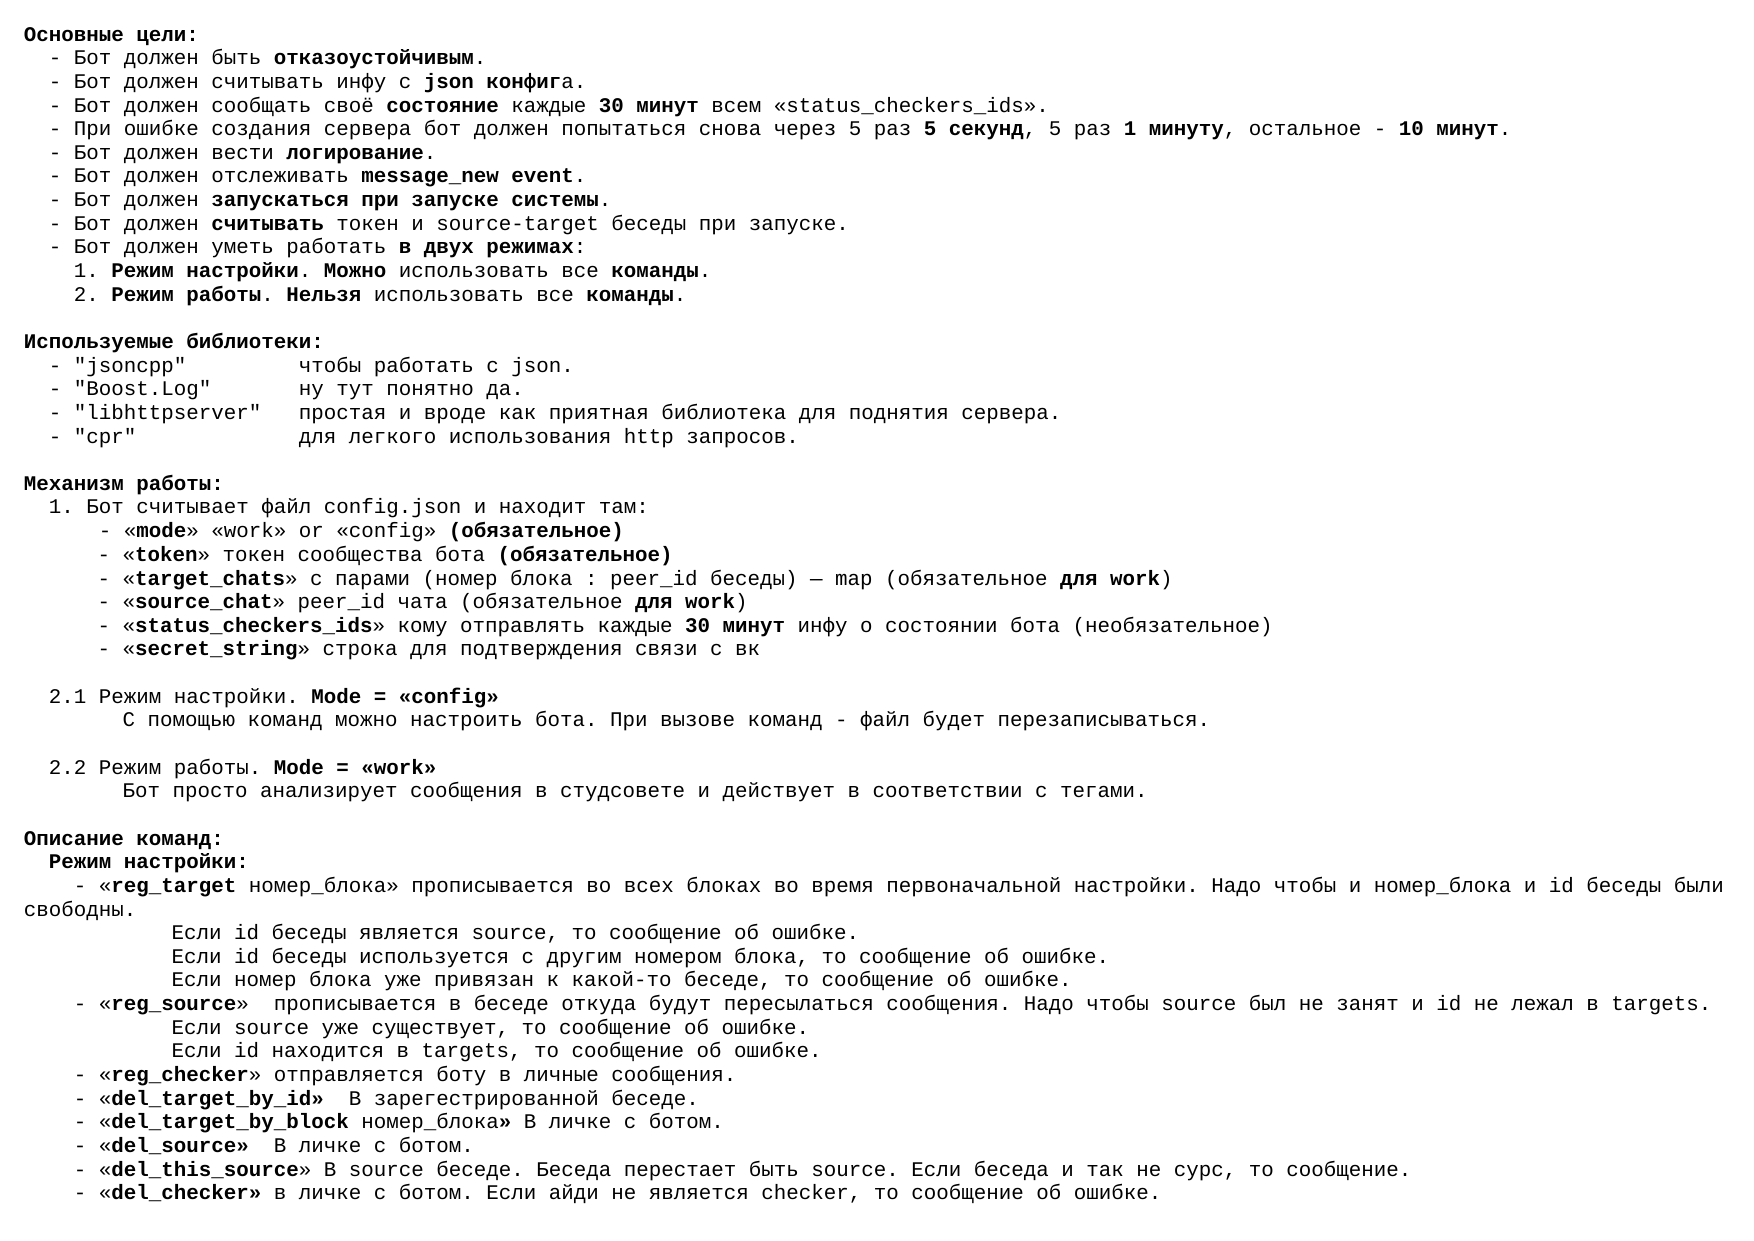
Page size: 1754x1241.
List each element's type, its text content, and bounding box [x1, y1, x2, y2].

text - "cpr" для легкого использования http запросов. [24, 426, 1730, 449]
text Если номер блока уже привязан к какой-то беседе, то сообщение об ошибке. [24, 969, 1730, 993]
text Бот просто анализирует сообщения в студсовете и действует в соответствии с тегами. [24, 780, 1730, 804]
text - «source_chat» peer_id чата (обязательное для work) [24, 591, 1730, 615]
text - «token» токен сообщества бота (обязательное) [24, 544, 1730, 567]
text Используемые библиотеки: [24, 331, 1730, 355]
text Основные цели: [24, 24, 1730, 47]
text Если id находится в targets, то сообщение об ошибке. [24, 1040, 1730, 1064]
text Механизм работы: [24, 473, 1730, 497]
text - «del_target_by_block номер_блока» В личке с ботом. [24, 1111, 1730, 1135]
text - «del_checker» в личке с ботом. Если айди не является checker, то сообщение об ошибке. [24, 1182, 1730, 1206]
text - «mode» «work» or «config» (обязательное) [24, 520, 1730, 544]
text - Бот должен сообщать своё состояние каждые 30 минут всем «status_checkers_ids». [24, 94, 1730, 118]
text - "Boost.Log" ну тут понятно да. [24, 378, 1730, 402]
text - «target_chats» с парами (номер блока : peer_id беседы) — map (обязательное для work) [24, 567, 1730, 591]
text - Бот должен считывать инфу с json конфига. [24, 71, 1730, 94]
text - Бот должен вести логирование. [24, 142, 1730, 166]
text 1. Режим настройки. Можно использовать все команды. [24, 260, 1730, 284]
text Если id беседы является source, то сообщение об ошибке. [24, 922, 1730, 946]
text - «del_this_source» В source беседе. Беседа перестает быть source. Если беседа и так не сурс, то сообщение. [24, 1159, 1730, 1182]
text 1. Бот считывает файл config.json и находит там: [24, 497, 1730, 520]
text 2.1 Режим настройки. Mode = «config» [24, 686, 1730, 709]
text - "libhttpserver" простая и вроде как приятная библиотека для поднятия сервера. [24, 402, 1730, 426]
text С помощью команд можно настроить бота. При вызове команд - файл будет перезаписываться. [24, 709, 1730, 733]
text - «status_checkers_ids» кому отправлять каждые 30 минут инфу о состоянии бота (необязательное) [24, 615, 1730, 638]
text - Бот должен отслеживать message_new event. [24, 166, 1730, 189]
text - «del_target_by_id» В зарегестрированной беседе. [24, 1088, 1730, 1111]
text - Бот должен запускаться при запуске системы. [24, 189, 1730, 213]
text 2. Режим работы. Нельзя использовать все команды. [24, 284, 1730, 307]
text Режим настройки: [24, 851, 1730, 875]
text - Бот должен быть отказоустойчивым. [24, 47, 1730, 71]
text - «reg_source» прописывается в беседе откуда будут пересылаться сообщения. Надо чтобы source был не занят и id не лежал в targets. [24, 993, 1730, 1017]
text - «del_source» В личке с ботом. [24, 1135, 1730, 1159]
text - "jsoncpp" чтобы работать с json. [24, 355, 1730, 378]
text - «reg_checker» отправляется боту в личные сообщения. [24, 1064, 1730, 1088]
text - При ошибке создания сервера бот должен попытаться снова через 5 раз 5 секунд, 5 раз 1 минуту, остальное - 10 минут. [24, 118, 1730, 142]
text Описание команд: [24, 828, 1730, 851]
text - «reg_target номер_блока» прописывается во всех блоках во время первоначальной настройки. Надо чтобы и номер_блока и id беседы были свободны. [24, 875, 1730, 922]
text Если id беседы используется с другим номером блока, то сообщение об ошибке. [24, 946, 1730, 969]
text 2.2 Режим работы. Mode = «work» [24, 757, 1730, 780]
text Если source уже существует, то сообщение об ошибке. [24, 1017, 1730, 1040]
text - Бот должен считывать токен и source-target беседы при запуске. [24, 213, 1730, 236]
text - Бот должен уметь работать в двух режимах: [24, 236, 1730, 260]
text - «secret_string» строка для подтверждения связи с вк [24, 638, 1730, 662]
